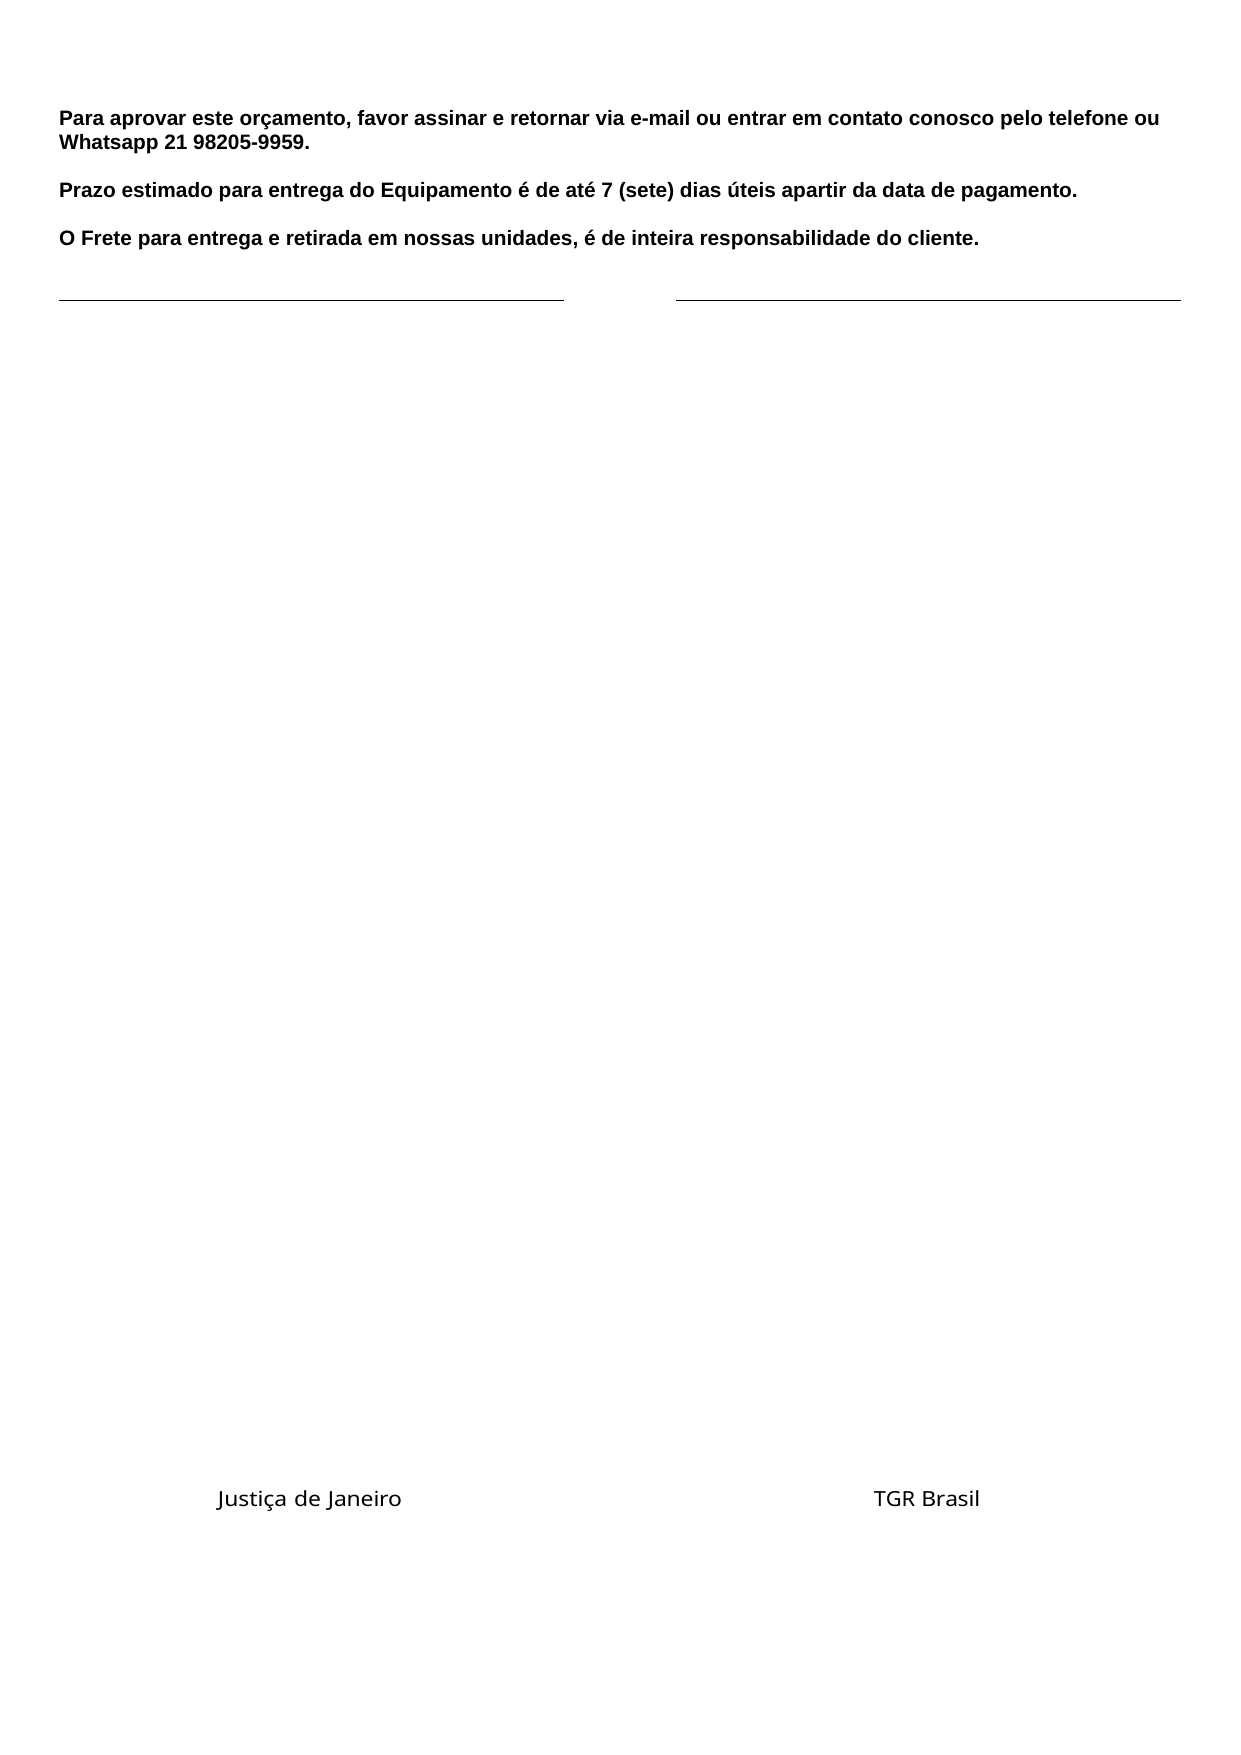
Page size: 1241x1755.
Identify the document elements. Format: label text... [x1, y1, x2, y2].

text Para aprovar este orçamento, favor assinar e retornar via e-mail ou entrar em contato conosco pelo telefone ou Whatsapp 21 98205-9959. [59, 106, 1196, 154]
text Prazo estimado para entrega do Equipamento é de até 7 (sete) dias úteis apartir da data de pagamento. O Frete para entrega e retirada em nossas unidades, é de inteira responsabilidade do cliente. [59, 178, 1093, 250]
